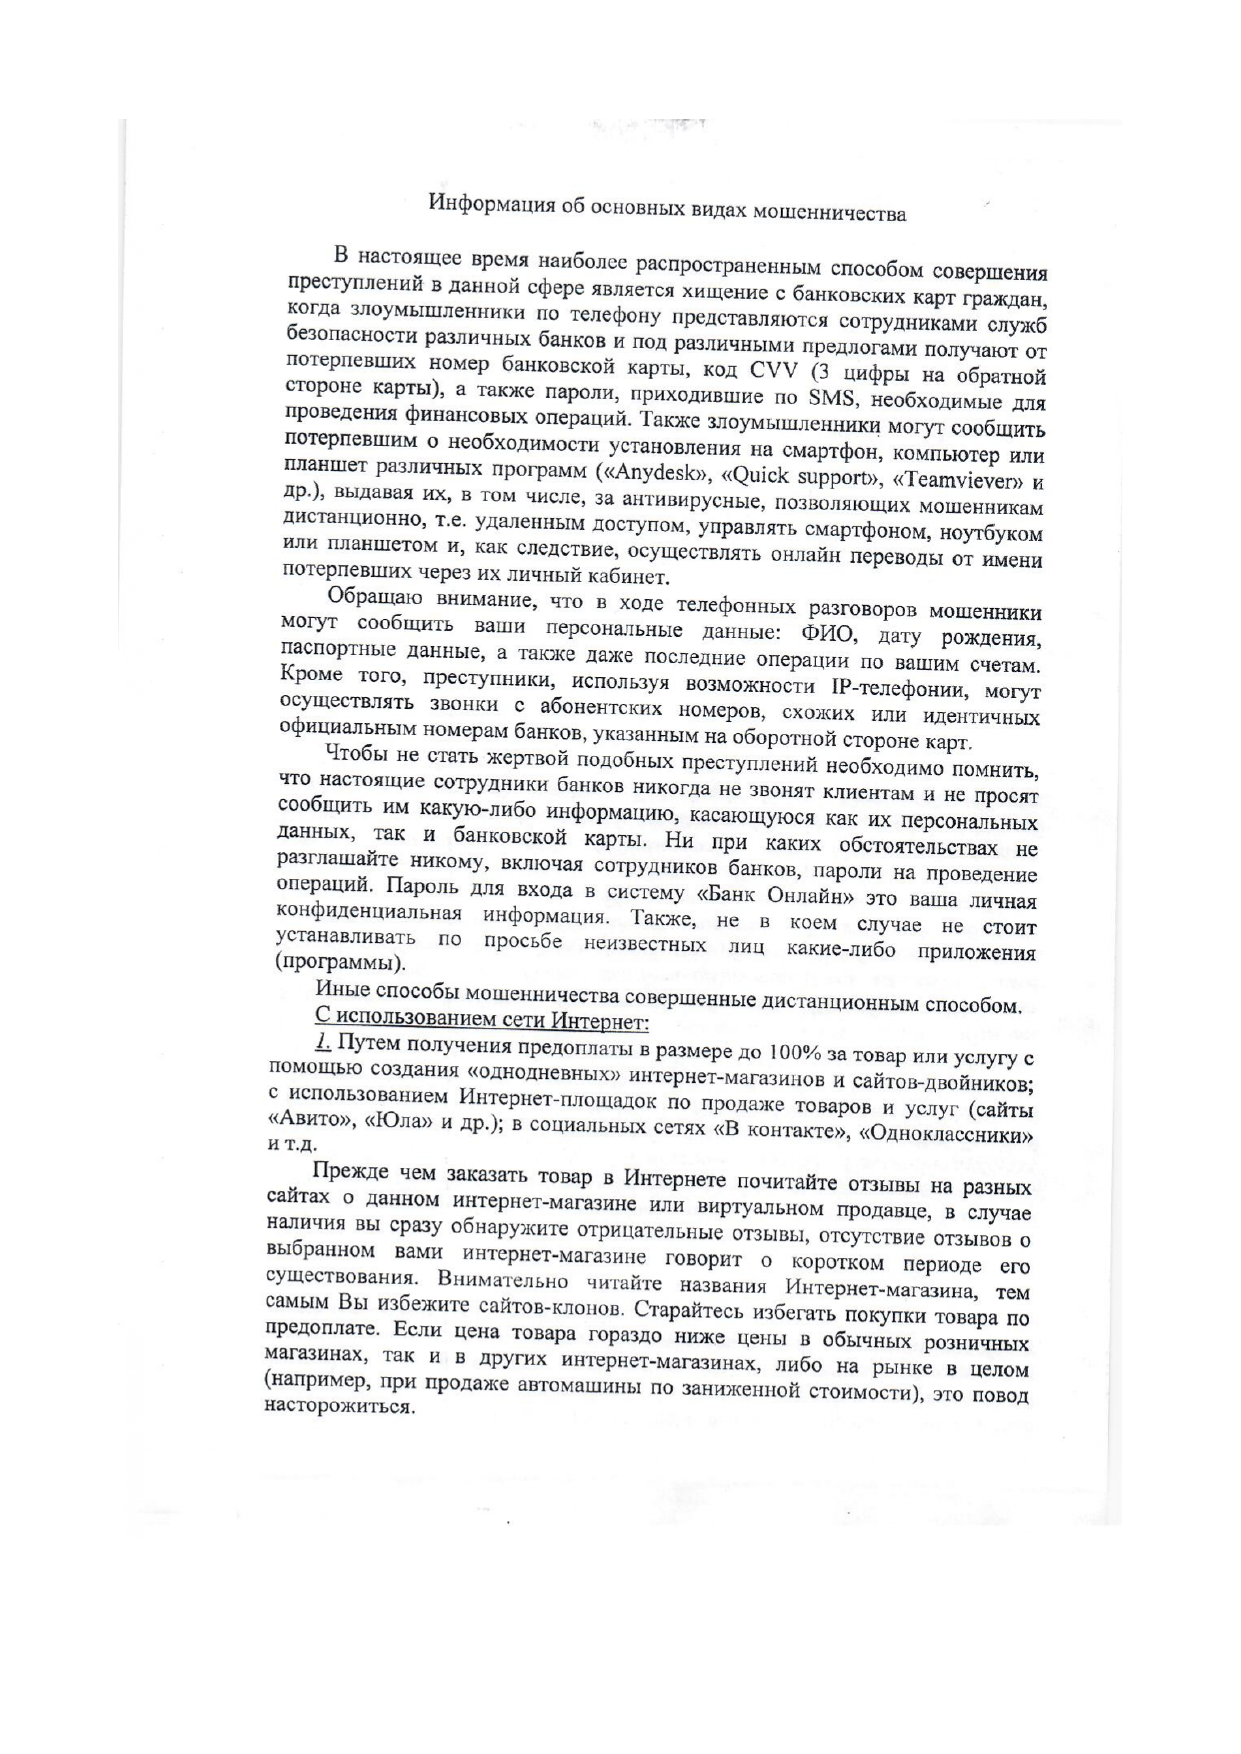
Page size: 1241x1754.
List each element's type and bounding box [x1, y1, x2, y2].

picture [118, 118, 1123, 1539]
